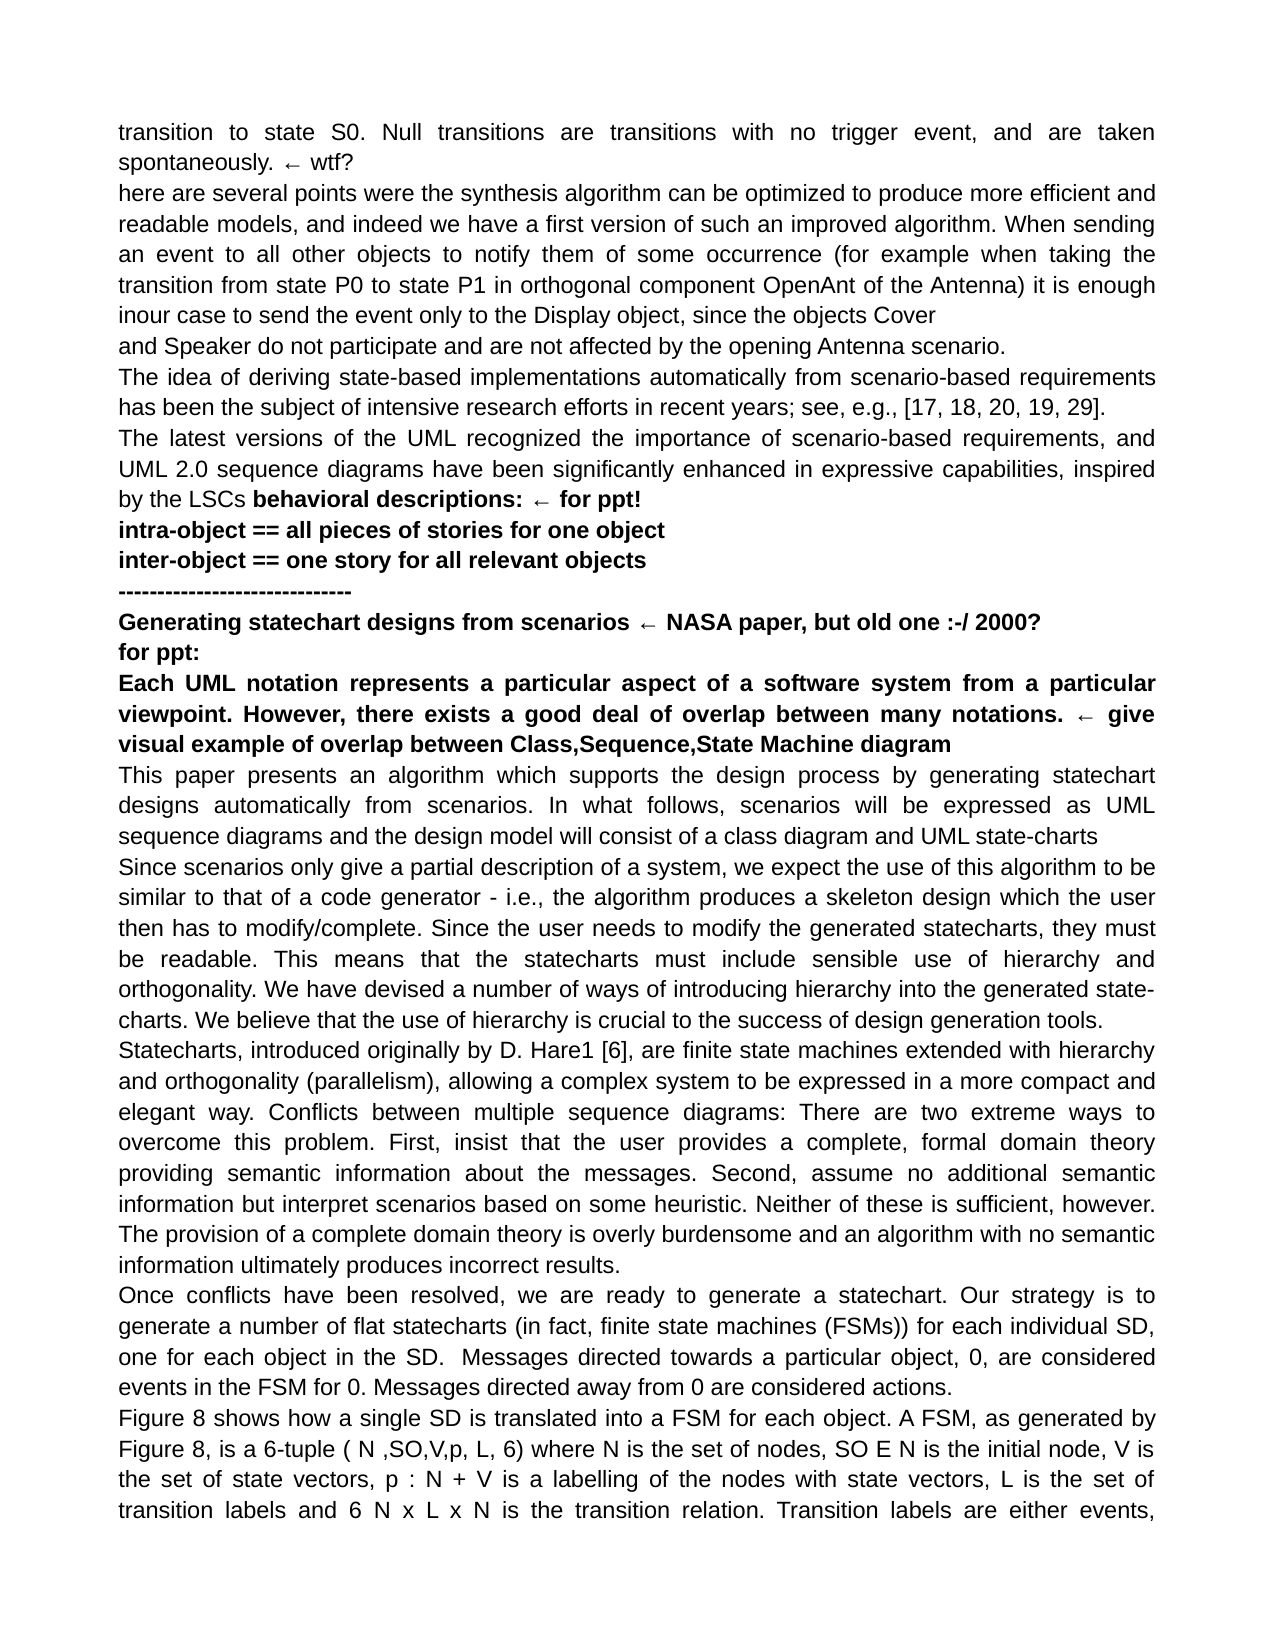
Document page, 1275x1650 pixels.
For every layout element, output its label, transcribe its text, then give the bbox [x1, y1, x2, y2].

text The latest versions of the UML recognized the importance of scenario-based requirements, and UML 2.0 sequence diagrams have been significantly enhanced in expressive capabilities, inspired by the LSCs behavioral descriptions: ← for ppt! [118, 424, 1157, 512]
text Figure 8 shows how a single SD is translated into a FSM for each object. A FSM, as generated by Figure 8, is a 6-tuple ( N ,SO,V,p, L, 6) where N is the set of nodes, SO E N is the initial node, V is the set of state vectors, p : N + V is a labelling of the nodes with state vectors, L is the set of transition labels and 6 N x L x N is the transition relation. Transition labels are either events, [118, 1404, 1157, 1523]
text Since scenarios only give a partial description of a system, we expect the use of this algorithm to be similar to that of a code generator - i.e., the algorithm produces a skeleton design which the user then has to modify/complete. Since the user needs to modify the generated statecharts, they must be readable. This means that the statecharts must include sensible use of hierarchy and orthogonality. We have devised a number of ways of introducing hierarchy into the generated state-charts. We believe that the use of hierarchy is crucial to the success of design generation tools. [118, 853, 1157, 1033]
text for ppt: [118, 639, 1157, 666]
text Generating statechart designs from scenarios ← NASA paper, but old one :-/ 2000? [118, 608, 1157, 635]
text Statecharts, introduced originally by D. Hare1 [6], are finite state machines extended with hierarchy and orthogonality (parallelism), allowing a complex system to be expressed in a more compact and elegant way. Conflicts between multiple sequence diagrams: There are two extreme ways to overcome this problem. First, insist that the user provides a complete, formal domain theory providing semantic information about the messages. Second, assume no additional semantic information but interpret scenarios based on some heuristic. Neither of these is sufficient, however. The provision of a complete domain theory is overly burdensome and an algorithm with no semantic information ultimately produces incorrect results. [118, 1037, 1157, 1278]
text This paper presents an algorithm which supports the design process by generating statechart designs automatically from scenarios. In what follows, scenarios will be expressed as UML sequence diagrams and the design model will consist of a class diagram and UML state-charts [118, 761, 1157, 849]
text transition to state S0. Null transitions are transitions with no trigger event, and are taken spontaneously. ← wtf? [118, 118, 1157, 176]
text Once conflicts have been resolved, we are ready to generate a statechart. Our strategy is to generate a number of flat statecharts (in fact, finite state machines (FSMs)) for each individual SD, one for each object in the SD. Messages directed towards a particular object, 0, are considered events in the FSM for 0. Messages directed away from 0 are considered actions. [118, 1282, 1157, 1401]
text intra-object == all pieces of stories for one object [118, 516, 1157, 543]
text ------------------------------ [118, 577, 1157, 604]
text inter-object == one story for all relevant objects [118, 547, 1157, 574]
text here are several points were the synthesis algorithm can be optimized to produce more efficient and readable models, and indeed we have a first version of such an improved algorithm. When sending an event to all other objects to notify them of some occurrence (for example when taking the transition from state P0 to state P1 in orthogonal component OpenAnt of the Antenna) it is enough inour case to send the event only to the Display object, since the objects Cover [118, 179, 1157, 329]
text Each UML notation represents a particular aspect of a software system from a particular viewpoint. However, there exists a good deal of overlap between many notations. ← give visual example of overlap between Class,Sequence,State Machine diagram [118, 669, 1157, 757]
text and Speaker do not participate and are not affected by the opening Antenna scenario. [118, 332, 1157, 359]
text The idea of deriving state-based implementations automatically from scenario-based requirements has been the subject of intensive research efforts in recent years; see, e.g., [17, 18, 20, 19, 29]. [118, 363, 1157, 421]
